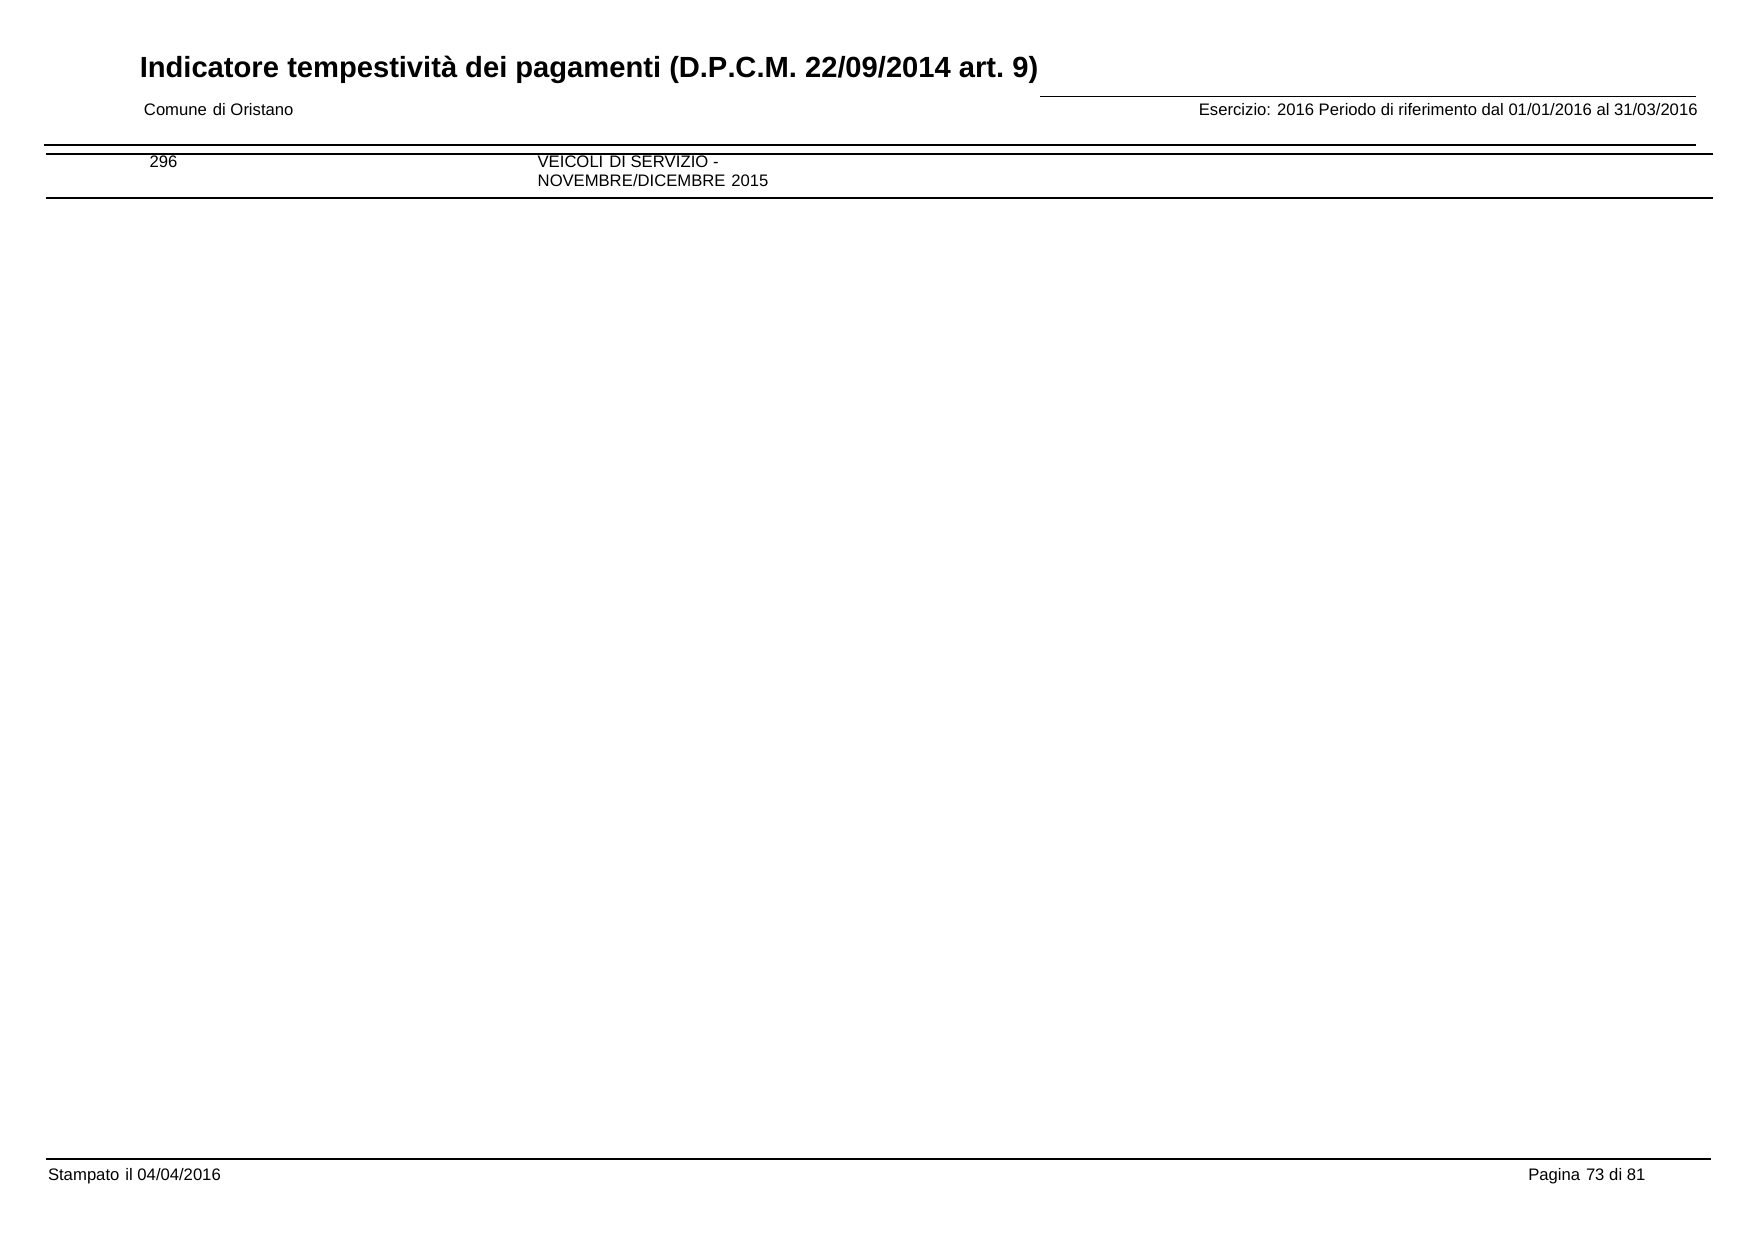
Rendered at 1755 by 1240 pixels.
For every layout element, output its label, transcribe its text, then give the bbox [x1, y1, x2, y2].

table_cell [1603, 155, 1712, 197]
table_cell [417, 155, 515, 197]
table_cell [1082, 155, 1221, 197]
table_cell VEICOLI DI SERVIZIO - NOVEMBRE/DICEMBRE 2015 [515, 155, 911, 197]
table_cell [311, 155, 417, 197]
table_cell [911, 155, 1082, 197]
table_cell [1510, 155, 1603, 197]
table_cell 296 [46, 155, 197, 197]
table_cell [1357, 155, 1510, 197]
table_cell [1221, 155, 1357, 197]
table_cell [197, 155, 311, 197]
